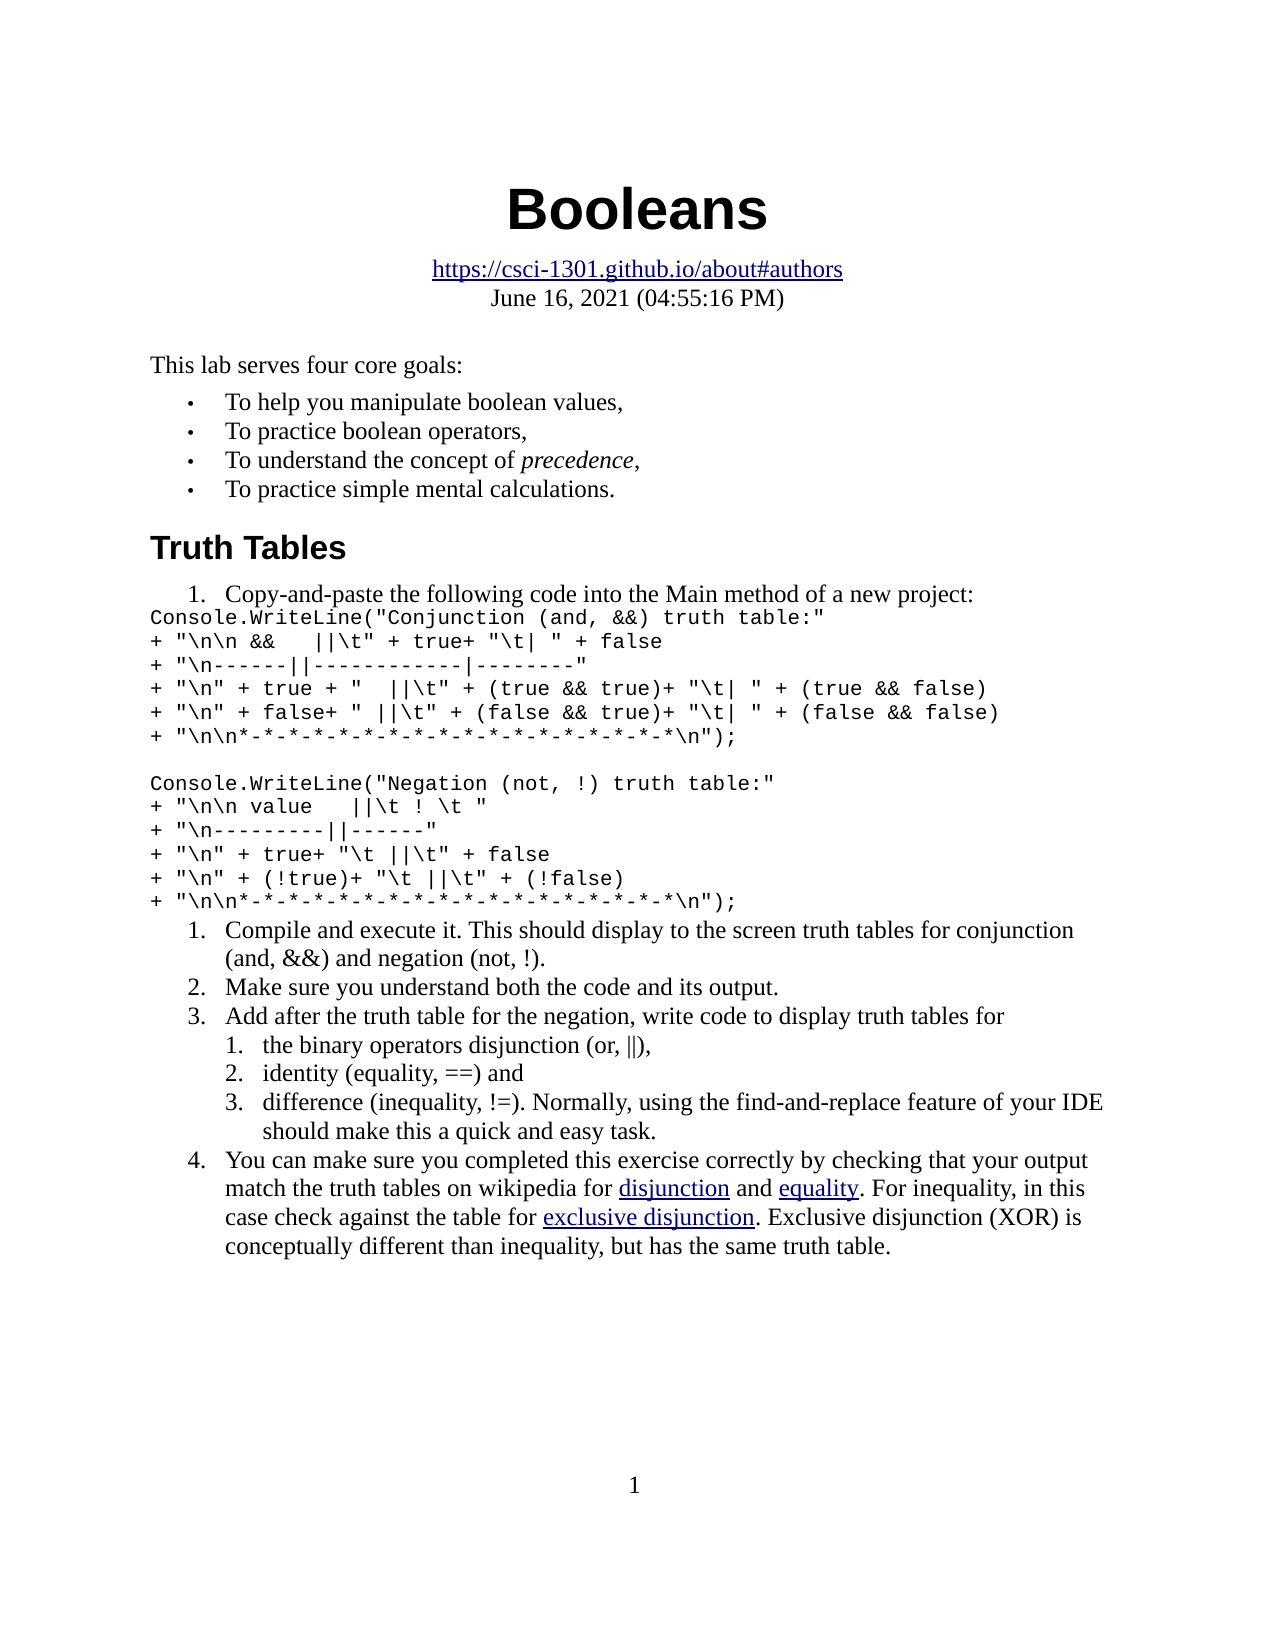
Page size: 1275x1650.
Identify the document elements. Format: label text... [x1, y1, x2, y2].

list Compile and execute it. This should display to the screen truth tables for conjunction (and, &&) and negation (not, !). [187, 915, 1125, 972]
list To understand the concept of precedence, [187, 445, 1125, 474]
text This lab serves four core goals: [150, 350, 1125, 378]
list To practice boolean operators, [187, 416, 1125, 445]
text https://csci-1301.github.io/about#authors [150, 254, 1125, 283]
text + "\n" + false+ " ||\t" + (false && true)+ "\t| " + (false && false) [150, 702, 1125, 726]
list Make sure you understand both the code and its output. [187, 972, 1125, 1001]
text + "\n" + (!true)+ "\t ||\t" + (!false) [150, 867, 1125, 891]
list the binary operators disjunction (or, ||), [225, 1030, 1125, 1058]
list To help you manipulate boolean values, [187, 387, 1125, 416]
list identity (equality, ==) and [225, 1058, 1125, 1087]
text + "\n------||------------|--------" [150, 655, 1125, 678]
text + "\n\n*-*-*-*-*-*-*-*-*-*-*-*-*-*-*-*-*-*\n"); [150, 726, 1125, 749]
text + "\n---------||------" [150, 820, 1125, 844]
text Console.WriteLine("Conjunction (and, &&) truth table:" [150, 607, 1125, 631]
text June 16, 2021 (04:55:16 PM) [150, 283, 1125, 312]
list Add after the truth table for the negation, write code to display truth tables for [187, 1001, 1125, 1030]
text + "\n" + true+ "\t ||\t" + false [150, 844, 1125, 867]
text Console.WriteLine("Negation (not, !) truth table:" [150, 773, 1125, 797]
list To practice simple mental calculations. [187, 474, 1125, 502]
list difference (inequality, !=). Normally, using the find-and-replace feature of your IDE should make this a quick and easy task. [225, 1087, 1125, 1145]
text + "\n\n*-*-*-*-*-*-*-*-*-*-*-*-*-*-*-*-*-*\n"); [150, 891, 1125, 915]
list You can make sure you completed this exercise correctly by checking that your output match the truth tables on wikipedia for disjunction and equality. For inequality, in this case check against the table for exclusive disjunction. Exclusive disjunction (XOR) is conceptually different than inequality, but has the same truth table. [187, 1145, 1125, 1260]
text + "\n\n && ||\t" + true+ "\t| " + false [150, 631, 1125, 655]
text + "\n" + true + " ||\t" + (true && true)+ "\t| " + (true && false) [150, 678, 1125, 702]
text + "\n\n value ||\t ! \t " [150, 797, 1125, 820]
subtitle Truth Tables [150, 527, 1125, 566]
title Booleans [150, 175, 1125, 242]
list Copy-and-paste the following code into the Main method of a new project: [187, 579, 1125, 607]
